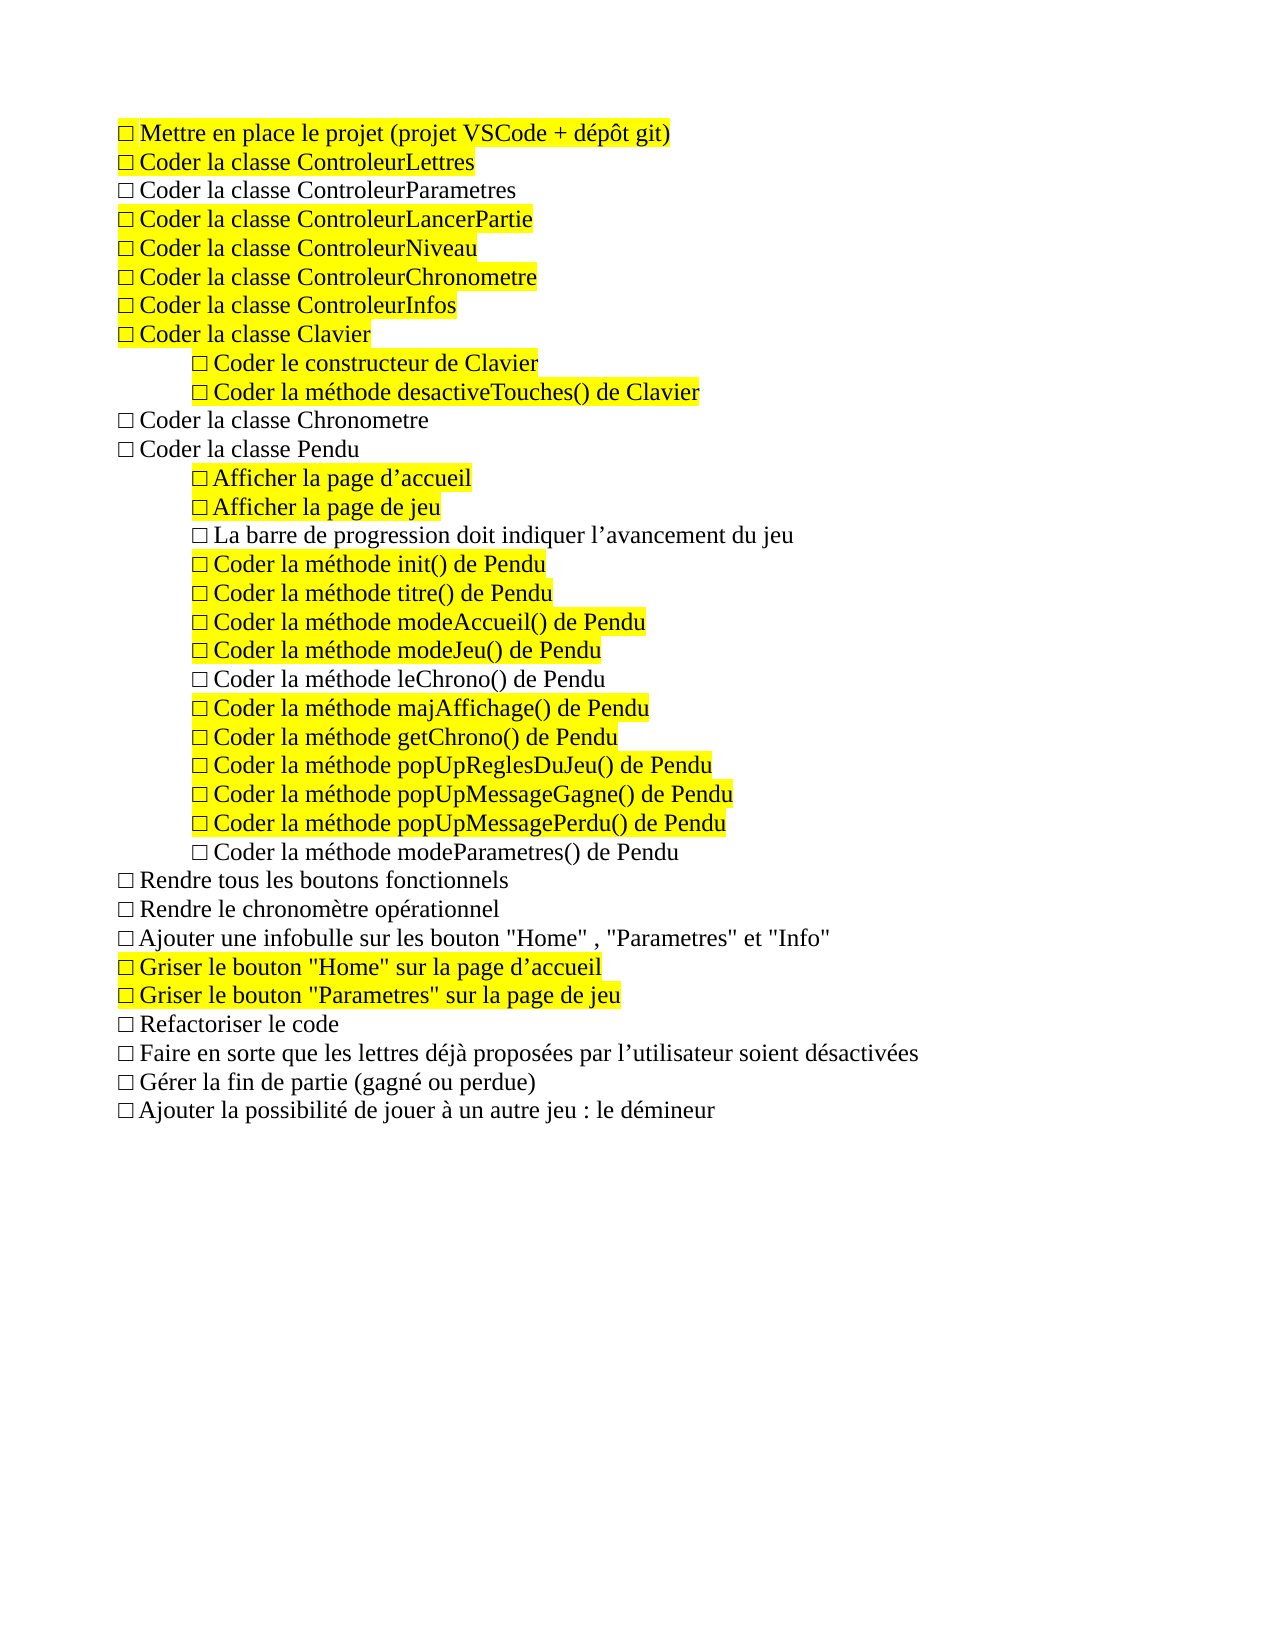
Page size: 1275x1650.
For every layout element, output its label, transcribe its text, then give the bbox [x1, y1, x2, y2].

text □ Coder la méthode modeAccueil() de Pendu [118, 607, 1157, 636]
text □ Coder la classe ControleurParametres [118, 176, 1157, 204]
text □ Coder la classe ControleurLancerPartie [118, 204, 1157, 233]
text □ La barre de progression doit indiquer l’avancement du jeu [118, 521, 1157, 549]
text □ Coder la classe ControleurInfos [118, 291, 1157, 319]
text □ Coder la méthode desactiveTouches() de Clavier [118, 377, 1157, 406]
text □ Coder la méthode titre() de Pendu [118, 578, 1157, 607]
text □ Refactoriser le code [118, 1009, 1157, 1038]
text □ Coder la classe ControleurLettres [118, 147, 1157, 176]
text □ Rendre le chronomètre opérationnel [118, 894, 1157, 923]
text □ Coder la méthode modeParametres() de Pendu [118, 837, 1157, 866]
text □ Coder la classe ControleurNiveau [118, 233, 1157, 262]
text □ Coder le constructeur de Clavier [118, 348, 1157, 377]
text □ Afficher la page d’accueil [118, 463, 1157, 492]
text □ Afficher la page de jeu [118, 492, 1157, 521]
text □ Griser le bouton "Parametres" sur la page de jeu [118, 981, 1157, 1009]
text □ Coder la méthode popUpReglesDuJeu() de Pendu [118, 751, 1157, 779]
text □ Ajouter la possibilité de jouer à un autre jeu : le démineur [118, 1096, 1157, 1124]
text □ Coder la méthode modeJeu() de Pendu [118, 636, 1157, 664]
text □ Rendre tous les boutons fonctionnels [118, 866, 1157, 894]
text □ Coder la méthode popUpMessageGagne() de Pendu [118, 779, 1157, 808]
text □ Coder la classe ControleurChronometre [118, 262, 1157, 291]
text □ Coder la classe Chronometre [118, 406, 1157, 434]
text □ Coder la méthode getChrono() de Pendu [118, 722, 1157, 751]
text □ Ajouter une infobulle sur les bouton "Home" , "Parametres" et "Info" [118, 923, 1157, 952]
text □ Coder la méthode popUpMessagePerdu() de Pendu [118, 808, 1157, 837]
text □ Faire en sorte que les lettres déjà proposées par l’utilisateur soient désactivées [118, 1038, 1157, 1067]
text □ Coder la méthode init() de Pendu [118, 549, 1157, 578]
text □ Coder la classe Pendu [118, 434, 1157, 463]
text □ Gérer la fin de partie (gagné ou perdue) [118, 1067, 1157, 1096]
text □ Coder la méthode majAffichage() de Pendu [118, 693, 1157, 722]
text □ Coder la méthode leChrono() de Pendu [118, 664, 1157, 693]
text □ Mettre en place le projet (projet VSCode + dépôt git) [118, 118, 1157, 147]
text □ Coder la classe Clavier [118, 319, 1157, 348]
text □ Griser le bouton "Home" sur la page d’accueil [118, 952, 1157, 981]
